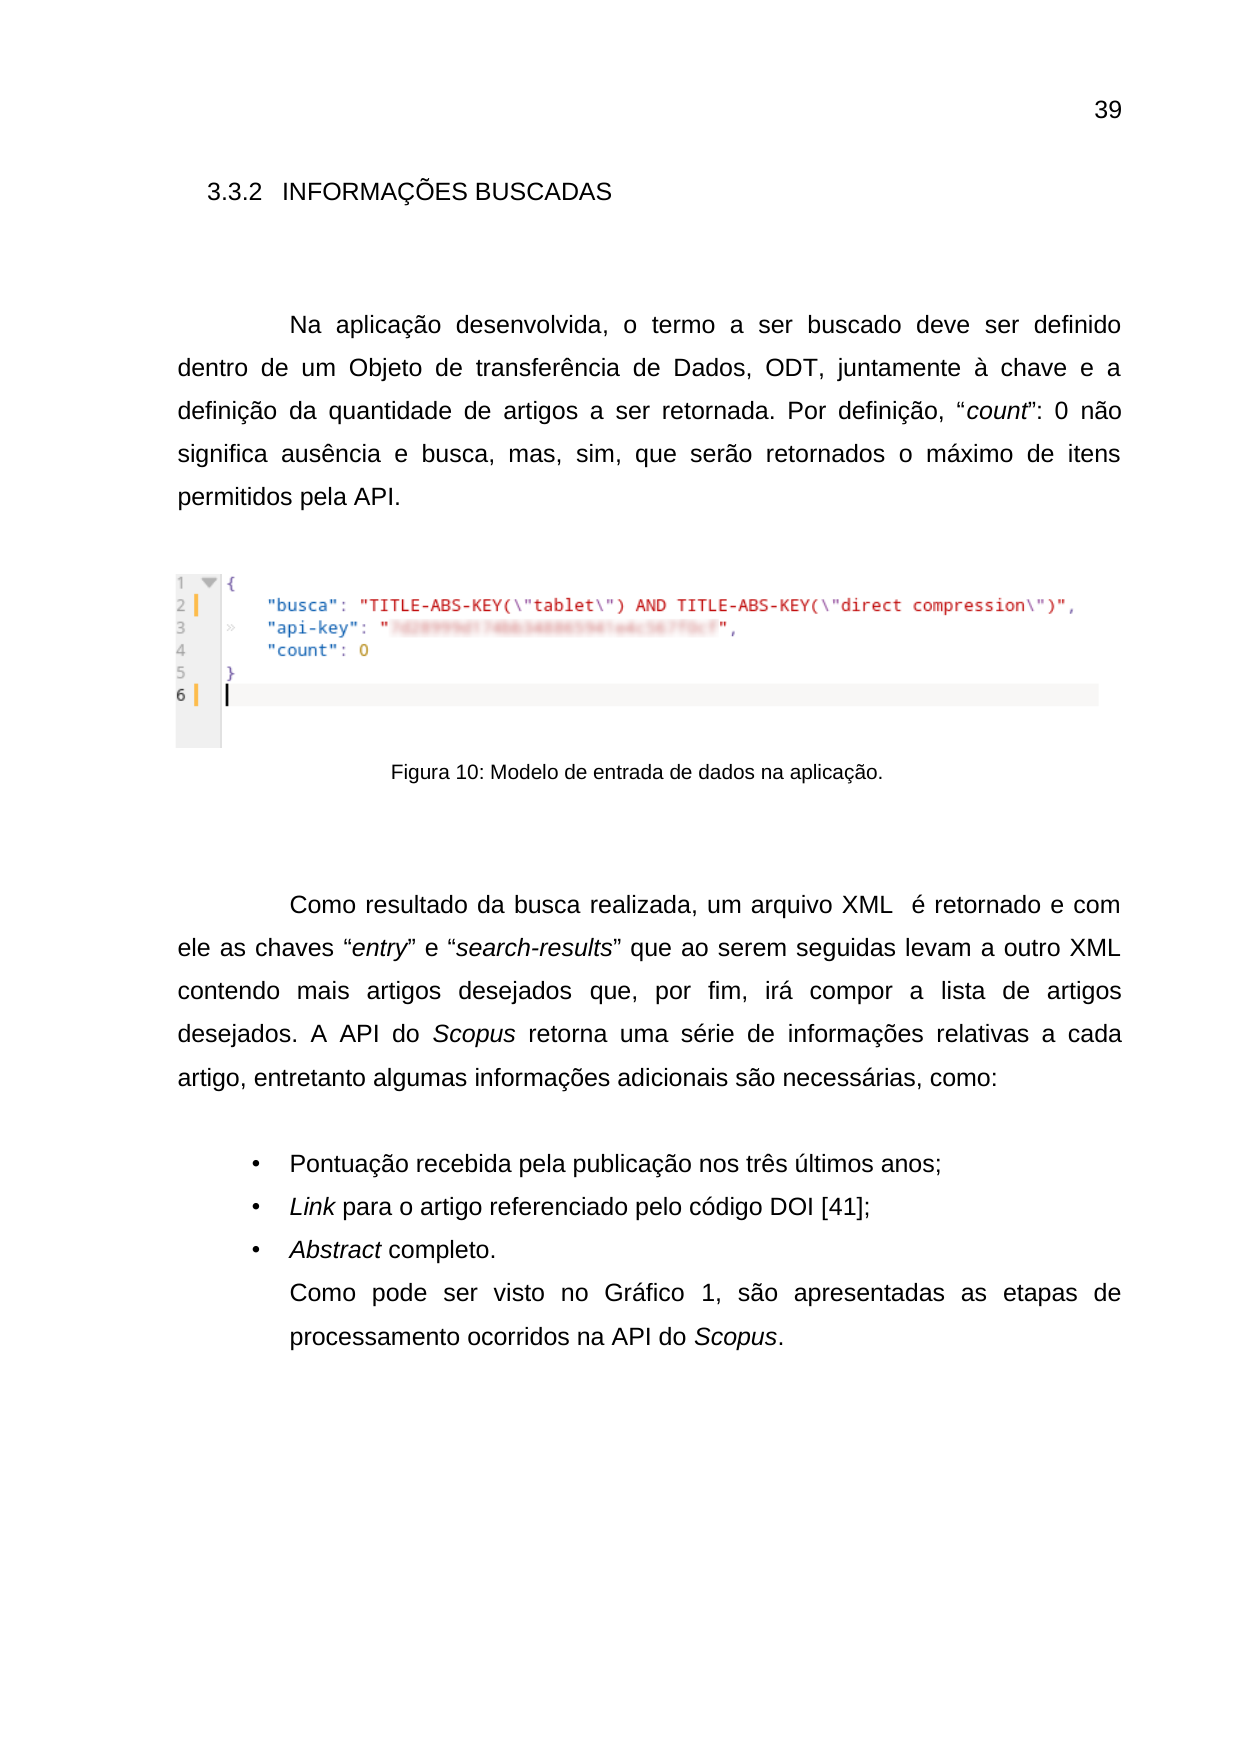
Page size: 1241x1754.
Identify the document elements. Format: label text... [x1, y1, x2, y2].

text Como pode ser visto no Gráfico 1, são apresentadas as etapas de processamento ocorridos na API do Scopus. [252, 1278, 1122, 1350]
subtitle INFORMAÇÕES BUSCADAS [207, 177, 1122, 206]
text Como resultado da busca realizada, um arquivo XML é retornado e com ele as chaves “entry” e “search-results” que ao serem seguidas levam a outro XML contendo mais artigos desejados que, por fim, irá compor a lista de artigos desejados. A API do Scopus retorna uma série de informações relativas a cada artigo, entretanto algumas informações adicionais são necessárias, como: [177, 890, 1122, 1091]
text Na aplicação desenvolvida, o termo a ser buscado deve ser definido dentro de um Objeto de transferência de Dados, ODT, juntamente à chave e a definição da quantidade de artigos a ser retornada. Por definição, “count”: 0 não significa ausência e busca, mas, sim, que serão retornados o máximo de itens permitidos pela API. [177, 310, 1122, 511]
text Figura 10: Modelo de entrada de dados na aplicação. [176, 748, 1098, 784]
list Link para o artigo referenciado pelo código DOI [41]; [252, 1192, 1122, 1221]
list Pontuação recebida pela publicação nos três últimos anos; [252, 1149, 1122, 1178]
picture [175, 574, 1099, 748]
list Abstract completo. [252, 1235, 1122, 1264]
